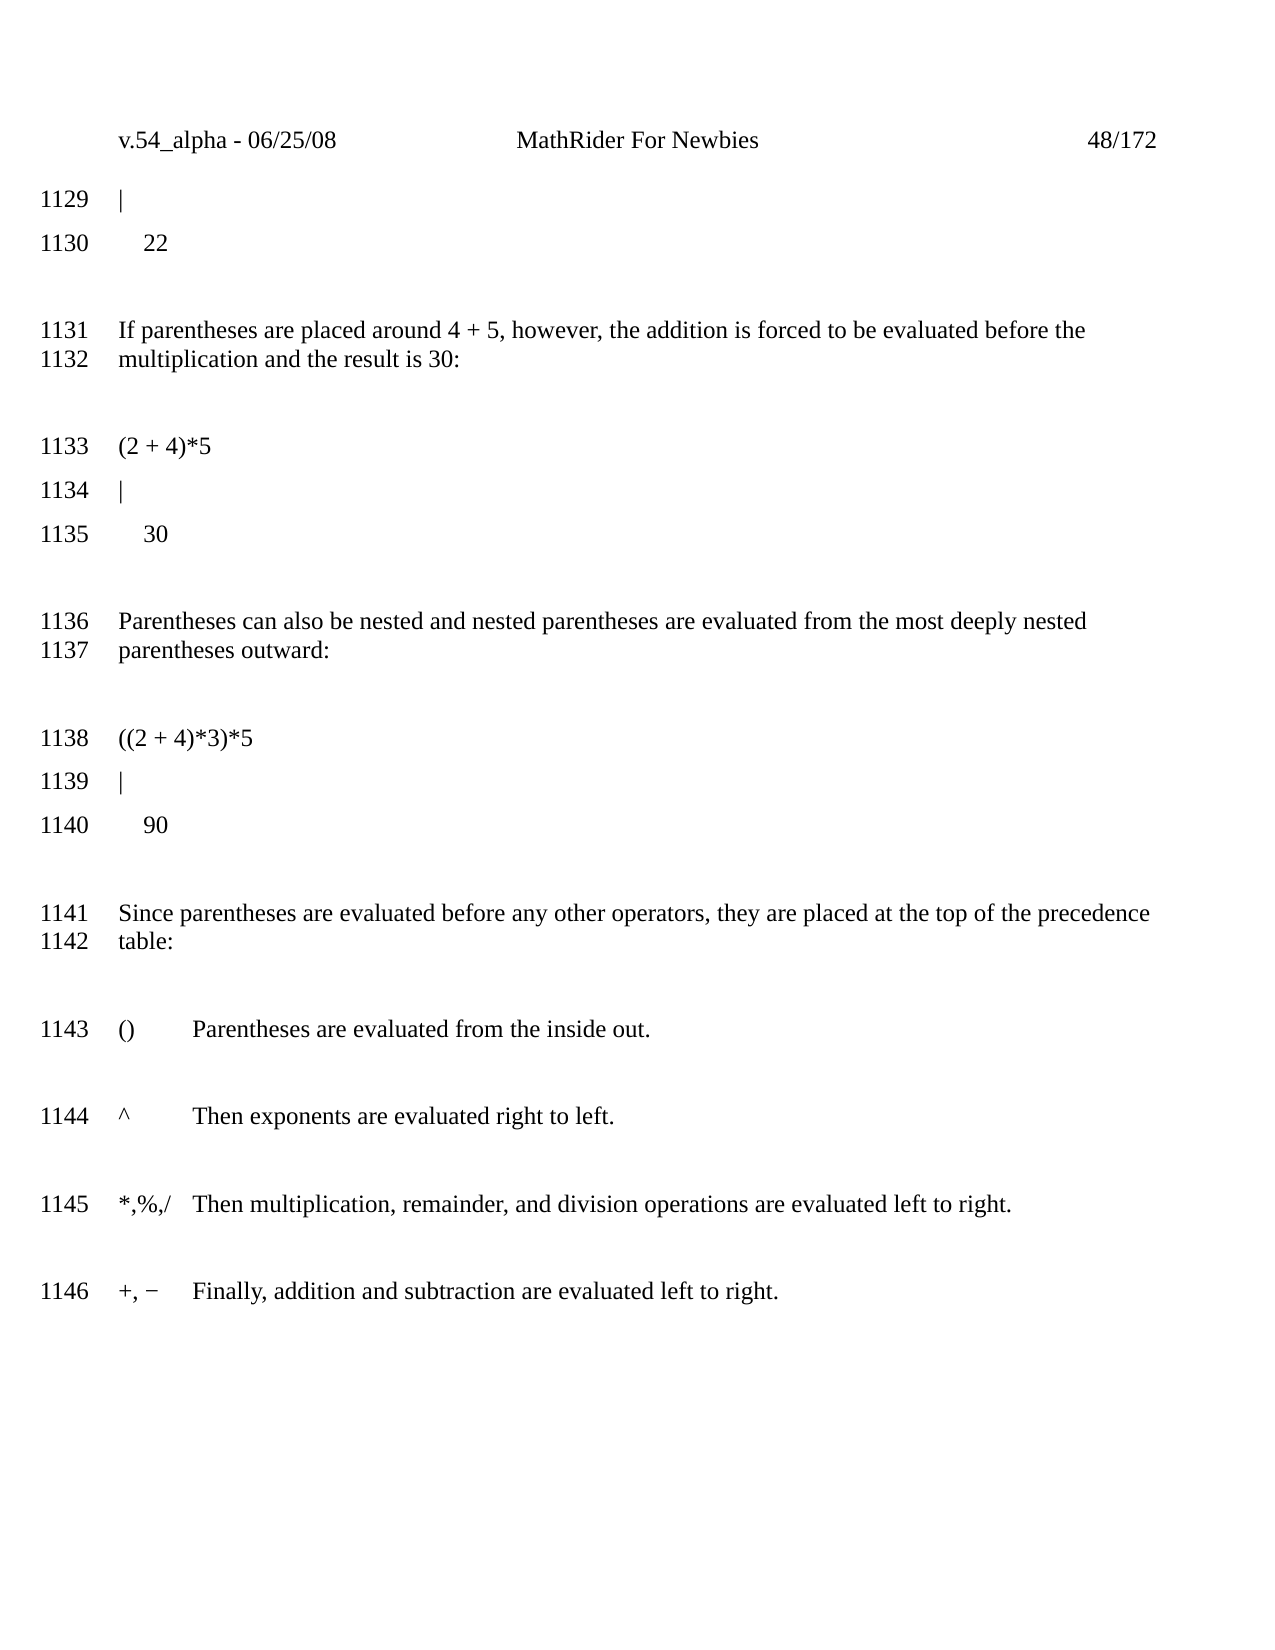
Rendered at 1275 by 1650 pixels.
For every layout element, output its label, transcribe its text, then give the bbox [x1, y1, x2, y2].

text +, − Finally, addition and subtraction are evaluated left to right. [118, 1276, 1157, 1305]
text Parentheses can also be nested and nested parentheses are evaluated from the most deeply nested parentheses outward: [118, 606, 1157, 664]
text (2 + 4)*5 [118, 431, 1157, 460]
text | [118, 475, 1157, 504]
text 30 [118, 519, 1157, 548]
text ((2 + 4)*3)*5 [118, 723, 1157, 751]
text ^ Then exponents are evaluated right to left. [118, 1101, 1157, 1130]
text *,%,/ Then multiplication, remainder, and division operations are evaluated left to right. [118, 1189, 1157, 1218]
text () Parentheses are evaluated from the inside out. [118, 1014, 1157, 1043]
text Since parentheses are evaluated before any other operators, they are placed at the top of the precedence table: [118, 898, 1157, 955]
text If parentheses are placed around 4 + 5, however, the addition is forced to be evaluated before the multiplication and the result is 30: [118, 315, 1157, 373]
text 22 [118, 228, 1157, 256]
text | [118, 766, 1157, 795]
text | [118, 184, 1157, 213]
text 90 [118, 810, 1157, 839]
